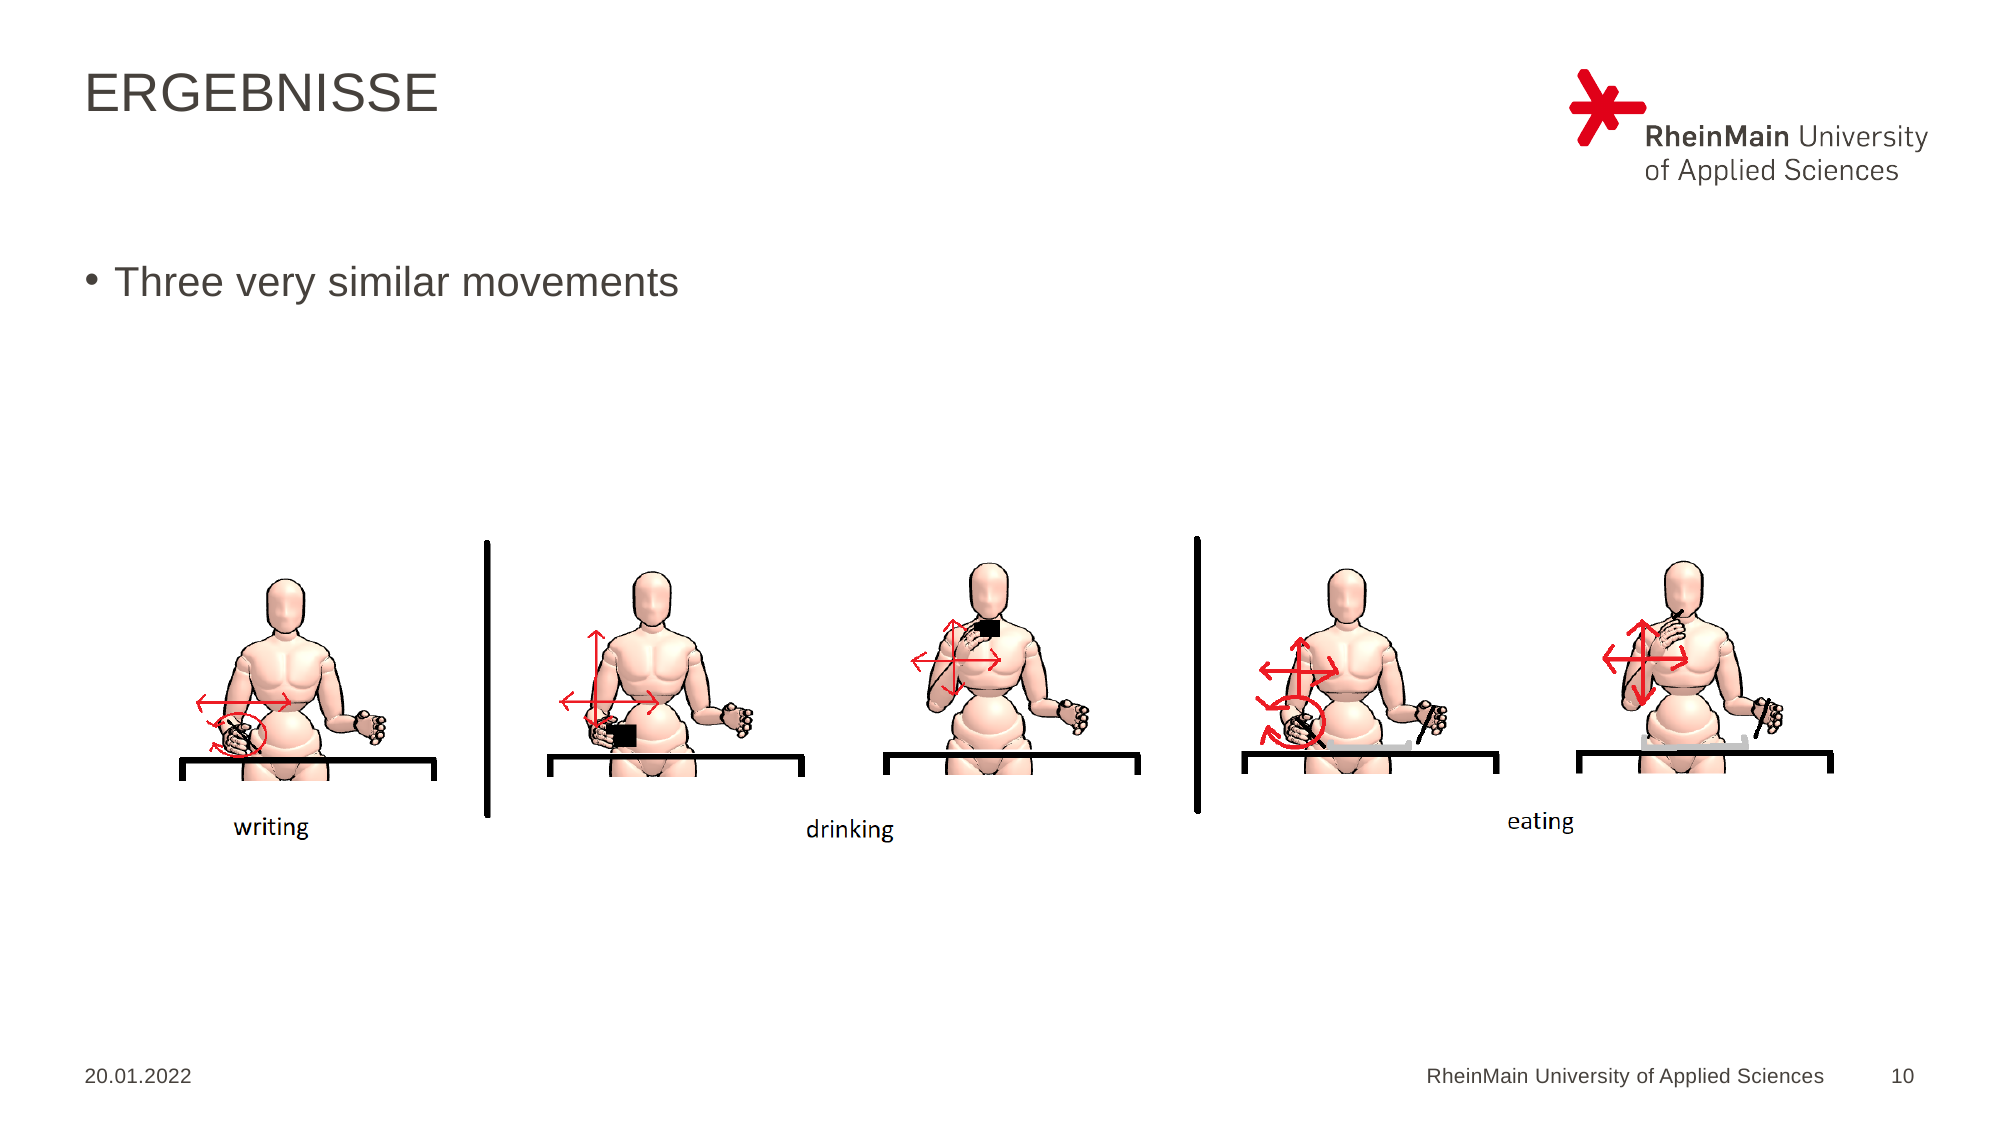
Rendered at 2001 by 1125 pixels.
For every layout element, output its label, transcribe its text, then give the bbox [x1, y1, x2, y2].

list Three very similar movements [84, 253, 1916, 379]
slide_number 6 [1845, 1059, 1915, 1090]
footer RheinMain University of Applied Sciences [701, 1059, 1845, 1090]
picture [1537, 37, 1960, 212]
picture [37, 500, 1963, 1028]
title Ergebnisse [84, 66, 1443, 124]
slide_number 20.01.2022 [84, 1059, 325, 1090]
